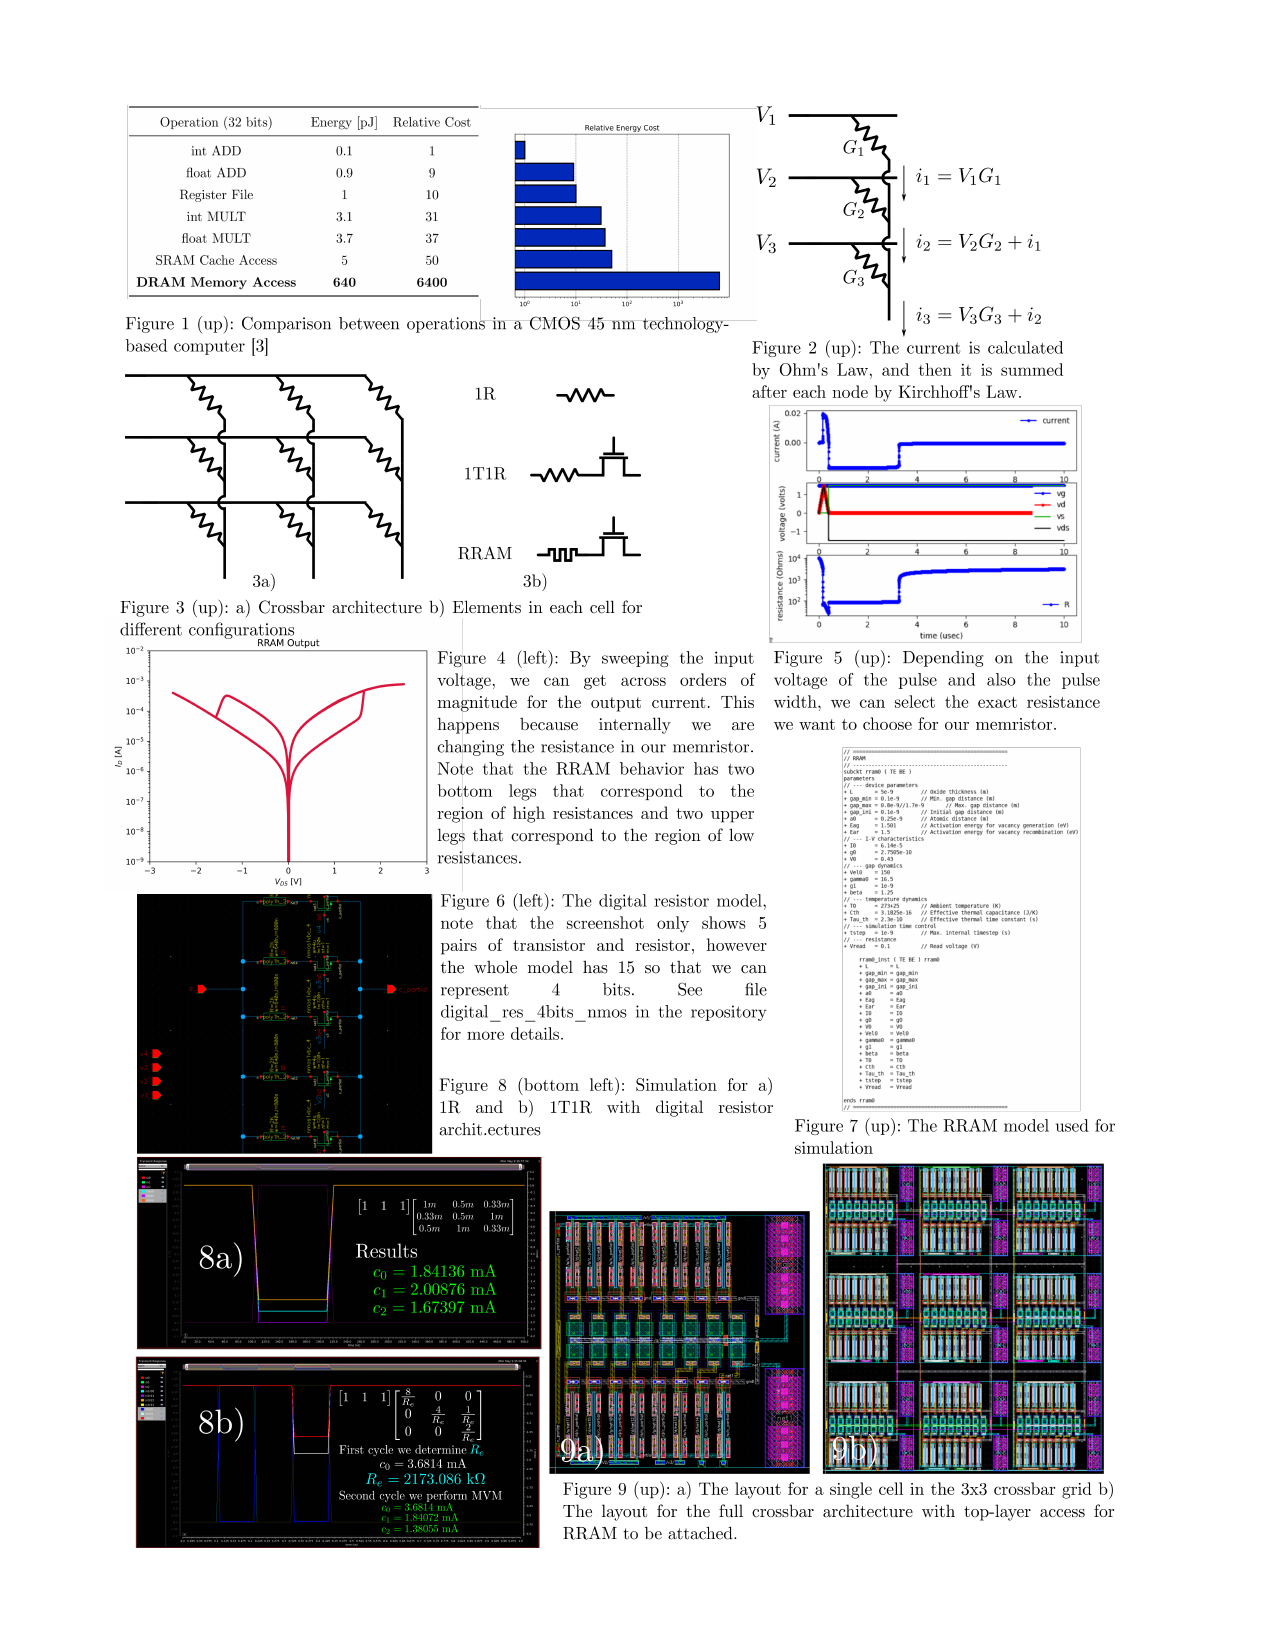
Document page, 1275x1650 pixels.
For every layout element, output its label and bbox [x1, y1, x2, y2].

picture [105, 105, 1170, 1548]
